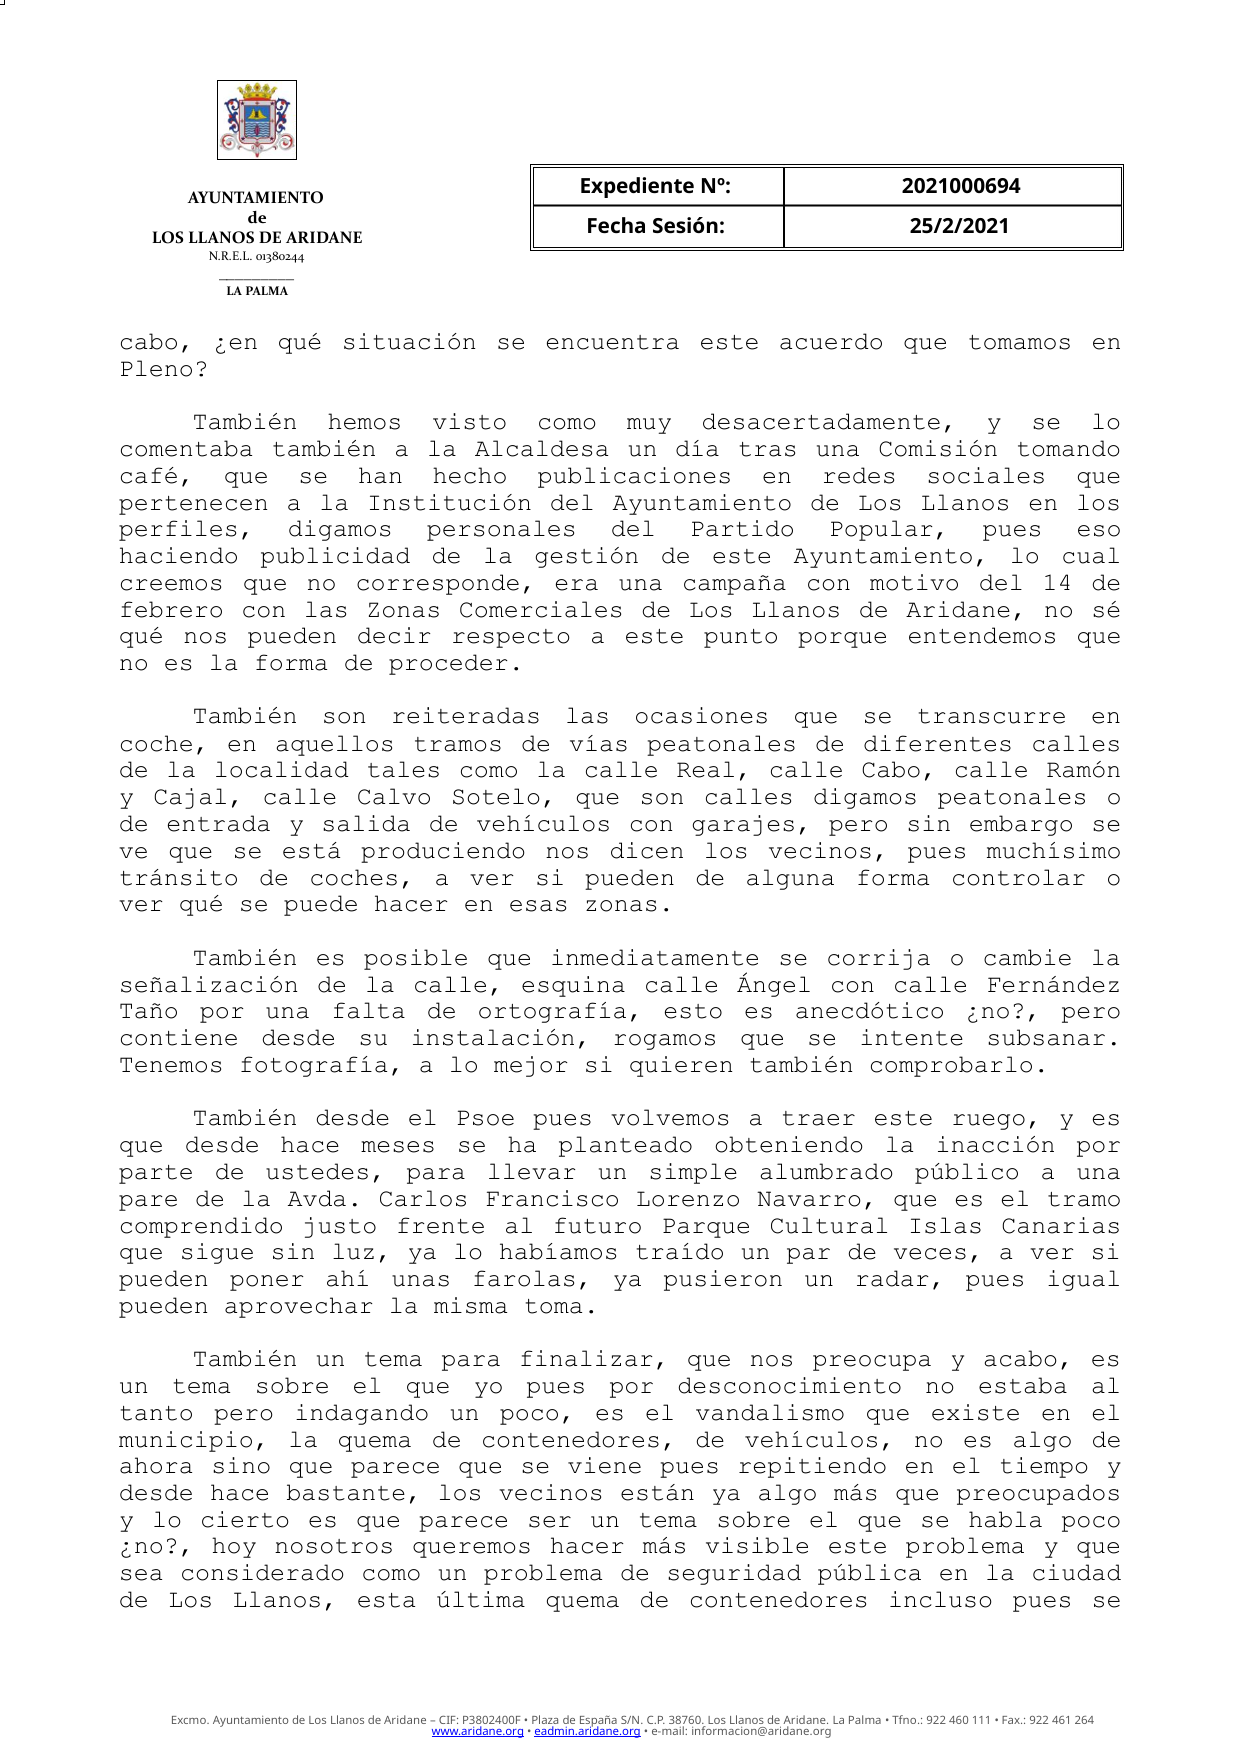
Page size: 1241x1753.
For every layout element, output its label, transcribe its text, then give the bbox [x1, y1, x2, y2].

text qué nos pueden decir respecto a este punto porque entendemos que [119, 622, 1146, 649]
text cabo, ¿en qué situación se encuentra este acuerdo que tomamos en [119, 327, 1146, 355]
text _ [219, 266, 226, 279]
text ________ [226, 266, 317, 282]
text ve que se está produciendo nos dicen los vecinos, pues muchísimo [119, 837, 1146, 863]
text pertenecen a la Institución del Ayuntamiento de Los Llanos en los [119, 489, 1146, 516]
text creemos que no corresponde, era una campaña con motivo del 14 de [119, 569, 1146, 596]
text sea considerado como un problema de seguridad pública en la ciudad [119, 1558, 1146, 1586]
text 2021000694 [902, 173, 1059, 198]
text www.aridane.org • eadmin.aridane.org • e-mail: informacion@aridane.org [431, 1724, 834, 1738]
text También desde el Psoe pues volvemos a traer este ruego, y es [192, 1103, 1146, 1131]
text desde hace bastante, los vecinos están ya algo más que preocupados [119, 1479, 1146, 1506]
text _ [317, 266, 327, 282]
picture [531, 165, 1123, 250]
text LOS LLANOS DE ARIDANE [152, 230, 387, 247]
text También son reiteradas las ocasiones que se transcurre en [192, 701, 1146, 730]
text haciendo publicidad de la gestión de este Ayuntamiento, lo cual [119, 542, 1146, 569]
text pare de la Avda. Carlos Francisco Lorenzo Navarro, que es el tramo [119, 1185, 1146, 1212]
text ahora sino que parece que se viene pues repitiendo en el tiempo y [119, 1452, 1146, 1479]
text municipio, la quema de contenedores, de vehículos, no es algo de [119, 1426, 1146, 1452]
text AYUNTAMIENTO [188, 190, 387, 207]
text Expediente Nº: [579, 173, 761, 198]
text no?, hoy nosotros queremos hacer más visible este problema y que [134, 1531, 1146, 1558]
text También hemos visto como muy desacertadamente, y se lo [192, 407, 1146, 435]
text y Cajal, calle Calvo Sotelo, que son calles digamos peatonales o [119, 783, 1146, 810]
text de Los Llanos, esta última quema de contenedores incluso pues se [119, 1586, 1146, 1613]
text comentaba también a la Alcaldesa un día tras una Comisión tomando [119, 435, 1146, 462]
text pueden aprovechar la misma toma. [119, 1292, 1146, 1319]
text Pleno? [119, 355, 1146, 382]
text comprendido justo frente al futuro Parque Cultural Islas Canarias [119, 1212, 1146, 1238]
text no es la forma de proceder. [119, 649, 1146, 676]
text de [247, 210, 387, 227]
text que sigue sin luz, ya lo habíamos traído un par de veces, a ver si [119, 1238, 1146, 1265]
text café, que se han hecho publicaciones en redes sociales que [119, 462, 1146, 489]
text de la localidad tales como la calle Real, calle Cabo, calle Ramón [119, 757, 1146, 783]
text LA PALMA [226, 286, 317, 298]
text ¿ [119, 1531, 134, 1558]
text febrero con las Zonas Comerciales de Los Llanos de Aridane, no sé [119, 596, 1146, 622]
text pueden poner ahí unas farolas, ya pusieron un radar, pues igual [119, 1265, 1146, 1292]
text tránsito de coches, a ver si pueden de alguna forma controlar o [119, 863, 1146, 890]
text y lo cierto es que parece ser un tema sobre el que se habla poco [119, 1506, 1146, 1531]
text tanto pero indagando un poco, es el vandalismo que existe en el [119, 1399, 1146, 1426]
text coche, en aquellos tramos de vías peatonales de diferentes calles [119, 730, 1146, 757]
text Taño por una falta de ortografía, esto es anecdótico ¿no?, pero [119, 997, 1146, 1024]
text contiene desde su instalación, rogamos que se intente subsanar. [119, 1024, 1146, 1051]
text señalización de la calle, esquina calle Ángel con calle Fernández [119, 971, 1146, 997]
text perfiles, digamos personales del Partido Popular, pues eso [119, 516, 1146, 542]
text 25/2/2021 [909, 214, 1059, 239]
text Tenemos fotografía, a lo mejor si quieren también comprobarlo. [119, 1051, 1146, 1078]
text También es posible que inmediatamente se corrija o cambie la [192, 942, 1146, 971]
text un tema sobre el que yo pues por desconocimiento no estaba al [119, 1372, 1146, 1399]
text Fecha Sesión: [586, 214, 761, 239]
text de entrada y salida de vehículos con garajes, pero sin embargo se [119, 810, 1146, 837]
text También un tema para finalizar, que nos preocupa y acabo, es [192, 1344, 1146, 1372]
picture [218, 81, 296, 159]
text Excmo. Ayuntamiento de Los Llanos de Aridane – CIF: P3802400F • Plaza de España S/N. C.P. 38760. Los Llanos de Aridane. La Palma • Tfno.: 922 460 111 • Fax.: 922 461 264 [171, 1713, 1095, 1727]
text ver qué se puede hacer en esas zonas. [119, 890, 1146, 917]
text N.R.E.L. 01380244 [208, 250, 327, 262]
text que desde hace meses se ha planteado obteniendo la inacción por [119, 1131, 1146, 1158]
text parte de ustedes, para llevar un simple alumbrado público a una [119, 1158, 1146, 1185]
